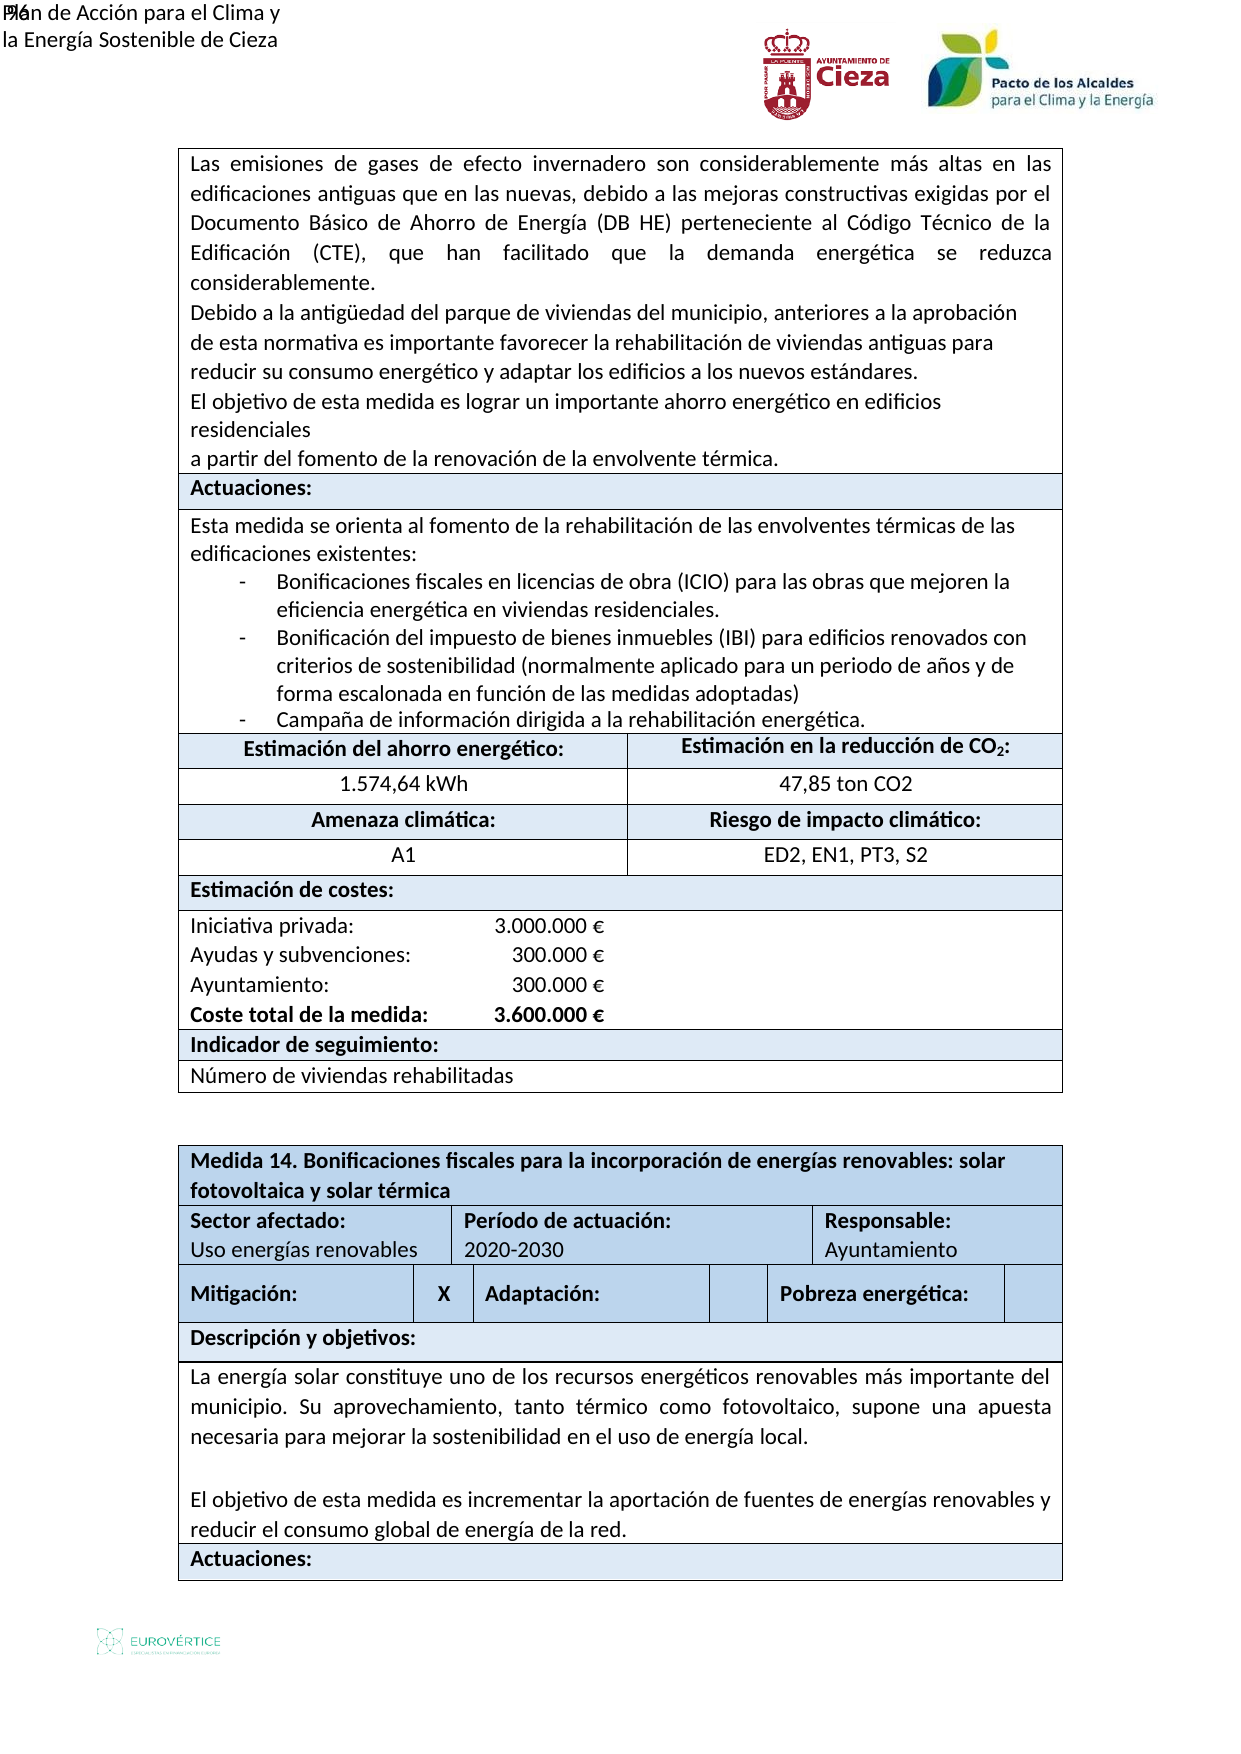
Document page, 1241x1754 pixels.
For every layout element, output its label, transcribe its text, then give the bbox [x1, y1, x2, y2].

table_cell X [414, 1265, 473, 1322]
table_cell 1.574,64 kWh [179, 769, 627, 804]
table_cell 47,85 ton CO2 [628, 769, 1062, 804]
table_cell Iniciativa privada: 3.000.000 € Ayudas y subvenciones: 300.000 € Ayuntamiento: 300.000 € Coste total de la medida: 3.600.000 € [179, 911, 1062, 1029]
picture [921, 23, 1159, 114]
table_cell Pobreza energética: [768, 1265, 1004, 1322]
table_cell Adaptación: [474, 1265, 709, 1322]
table_cell Estimación de costes: [179, 876, 1062, 910]
table_cell Esta medida se orienta al fomento de la rehabilitación de las envolventes térmicas de las edificaciones existentes: Bonificaciones fiscales en licencias de obra (ICIO) para las obras que mejoren la eficiencia energética en viviendas residenciales. Bonificación del impuesto de bienes inmuebles (IBI) para edificios renovados con criterios de sostenibilidad (normalmente aplicado para un periodo de años y de forma escalonada en función de las medidas adoptadas) Campaña de información dirigida a la rehabilitación energética. [179, 510, 1062, 733]
table_cell Riesgo de impacto climático: [628, 805, 1062, 839]
table_cell [1005, 1265, 1062, 1322]
table_cell Estimación del ahorro energético: [179, 734, 627, 768]
table_cell Amenaza climática: [179, 805, 627, 839]
table_cell A1 [179, 840, 627, 874]
table_cell ED2, EN1, PT3, S2 [628, 840, 1062, 874]
table_cell [710, 1265, 767, 1322]
picture [755, 22, 897, 125]
table_cell Indicador de seguimiento: [179, 1030, 1062, 1060]
table_cell Sector afectado: Uso energías renovables [179, 1206, 451, 1264]
picture [96, 1628, 221, 1655]
table_cell Actuaciones: [179, 474, 1062, 509]
table_cell Descripción y objetivos: [179, 1323, 1062, 1361]
table_cell Período de actuación: 2020-2030 [452, 1206, 812, 1264]
table_header Las emisiones de gases de efecto invernadero son considerablemente más altas en las edificaciones antiguas que en las nuevas, debido a las mejoras constructivas exigidas por el Documento Básico de Ahorro de Energía (DB HE) perteneciente al Código Técnico de la Edificación (CTE), que han facilitado que la demanda energética se reduzca considerablemente. Debido a la antigüedad del parque de viviendas del municipio, anteriores a la aprobación de esta normativa es importante favorecer la rehabilitación de viviendas antiguas para reducir su consumo energético y adaptar los edificios a los nuevos estándares. El objetivo de esta medida es lograr un importante ahorro energético en edificios residenciales a partir del fomento de la renovación de la envolvente térmica. [179, 149, 1062, 472]
table_cell La energía solar constituye uno de los recursos energéticos renovables más importante del municipio. Su aprovechamiento, tanto térmico como fotovoltaico, supone una apuesta necesaria para mejorar la sostenibilidad en el uso de energía local. El objetivo de esta medida es incrementar la aportación de fuentes de energías renovables y reducir el consumo global de energía de la red. [179, 1363, 1062, 1543]
table_cell Responsable: Ayuntamiento [813, 1206, 1062, 1264]
table_cell Actuaciones: [179, 1544, 1062, 1579]
table_cell Estimación en la reducción de CO2: [628, 734, 1062, 768]
table_header Medida 14. Bonificaciones fiscales para la incorporación de energías renovables: solar fotovoltaica y solar térmica [179, 1146, 1062, 1205]
table_cell Mitigación: [179, 1265, 413, 1322]
table_cell Número de viviendas rehabilitadas [179, 1061, 1062, 1092]
